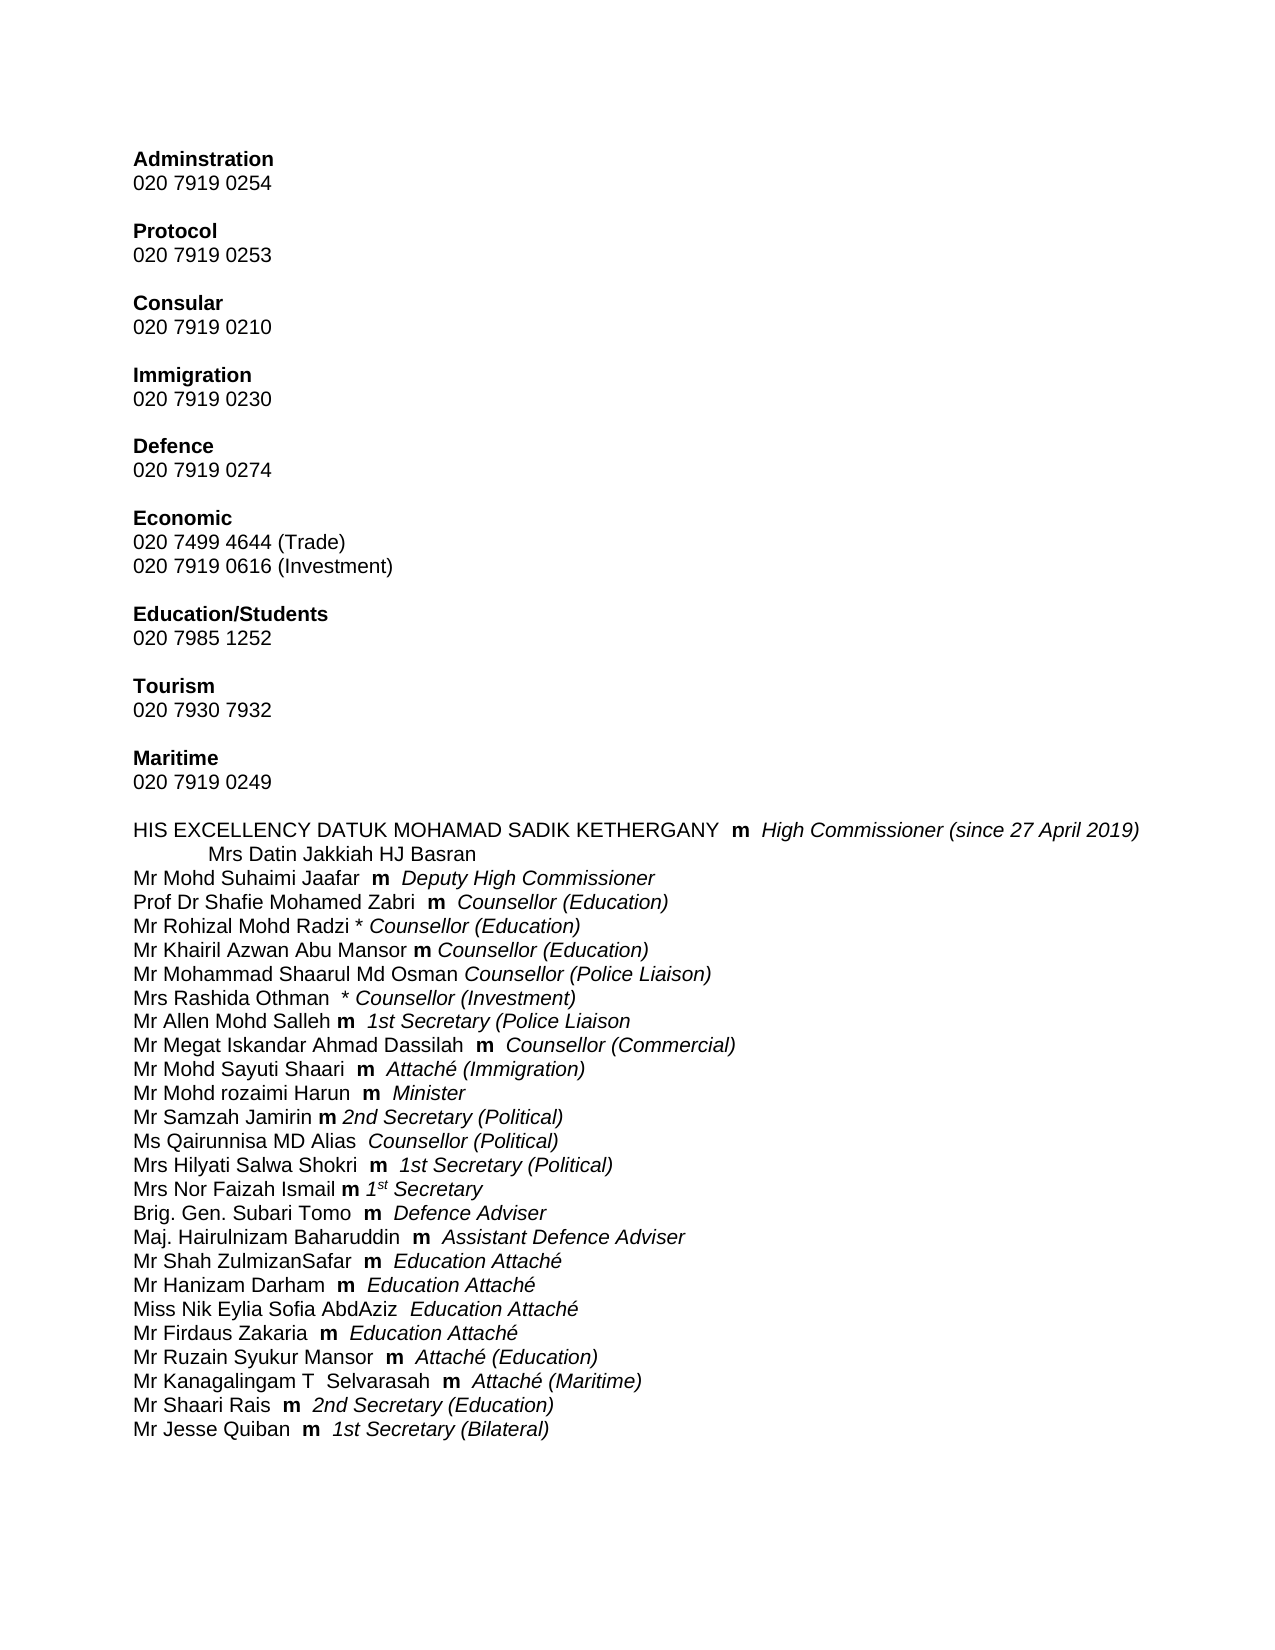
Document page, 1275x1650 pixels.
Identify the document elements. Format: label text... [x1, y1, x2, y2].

text 020 7919 0616 (Investment) [133, 554, 1181, 578]
text Miss Nik Eylia Sofia AbdAziz Education Attaché [133, 1297, 1181, 1321]
text Mr Samzah Jamirin m 2nd Secretary (Political) [133, 1105, 1181, 1129]
text Ms Qairunnisa MD Alias Counsellor (Political) [133, 1129, 1181, 1153]
text 020 7930 7932 [133, 698, 1181, 722]
text Mrs Nor Faizah Ismail m 1st Secretary [133, 1177, 1181, 1201]
text Education/Students [133, 602, 1181, 626]
text Mr Mohammad Shaarul Md Osman Counsellor (Police Liaison) [133, 961, 1181, 985]
text Adminstration [133, 147, 1181, 171]
text 020 7919 0254 [133, 171, 1181, 195]
text Mrs Hilyati Salwa Shokri m 1st Secretary (Political) [133, 1153, 1181, 1177]
text Mr Rohizal Mohd Radzi * Counsellor (Education) [133, 913, 1181, 937]
text Immigration [133, 362, 1181, 386]
text Mr Shaari Rais m 2nd Secretary (Education) [133, 1393, 1181, 1417]
text 020 7499 4644 (Trade) [133, 530, 1181, 554]
text 020 7919 0274 [133, 458, 1181, 482]
text Mr Mohd rozaimi Harun m Minister [133, 1081, 1181, 1105]
text Prof Dr Shafie Mohamed Zabri m Counsellor (Education) [133, 889, 1181, 913]
text 020 7985 1252 [133, 626, 1181, 650]
text Mr Shah ZulmizanSafar m Education Attaché [133, 1249, 1181, 1273]
text 020 7919 0253 [133, 243, 1181, 267]
text Maritime [133, 746, 1181, 770]
text Brig. Gen. Subari Tomo m Defence Adviser [133, 1201, 1181, 1225]
text Mr Kanagalingam T Selvarasah m Attaché (Maritime) [133, 1369, 1181, 1393]
text Mrs Datin Jakkiah HJ Basran [133, 842, 1181, 866]
text Mr Khairil Azwan Abu Mansor m Counsellor (Education) [133, 937, 1181, 961]
text Mr Mohd Suhaimi Jaafar m Deputy High Commissioner [133, 866, 1181, 889]
text 020 7919 0210 [133, 314, 1181, 338]
text Mr Megat Iskandar Ahmad Dassilah m Counsellor (Commercial) [133, 1033, 1181, 1057]
text Mr Mohd Sayuti Shaari m Attaché (Immigration) [133, 1057, 1181, 1081]
text Consular [133, 291, 1181, 314]
text 020 7919 0249 [133, 770, 1181, 794]
text Economic [133, 506, 1181, 530]
text Protocol [133, 219, 1181, 243]
text Mr Firdaus Zakaria m Education Attaché [133, 1321, 1181, 1345]
text Maj. Hairulnizam Baharuddin m Assistant Defence Adviser [133, 1225, 1181, 1249]
text Defence [133, 434, 1181, 458]
text HIS EXCELLENCY DATUK MOHAMAD SADIK KETHERGANY m High Commissioner (since 27 April 2019) [133, 818, 1181, 842]
text Mr Ruzain Syukur Mansor m Attaché (Education) [133, 1345, 1181, 1369]
text Mrs Rashida Othman * Counsellor (Investment) [133, 985, 1181, 1009]
text Mr Jesse Quiban m 1st Secretary (Bilateral) [133, 1417, 1181, 1441]
text Mr Allen Mohd Salleh m 1st Secretary (Police Liaison [133, 1009, 1181, 1033]
text 020 7919 0230 [133, 386, 1181, 410]
text Tourism [133, 674, 1181, 698]
text Mr Hanizam Darham m Education Attaché [133, 1273, 1181, 1297]
